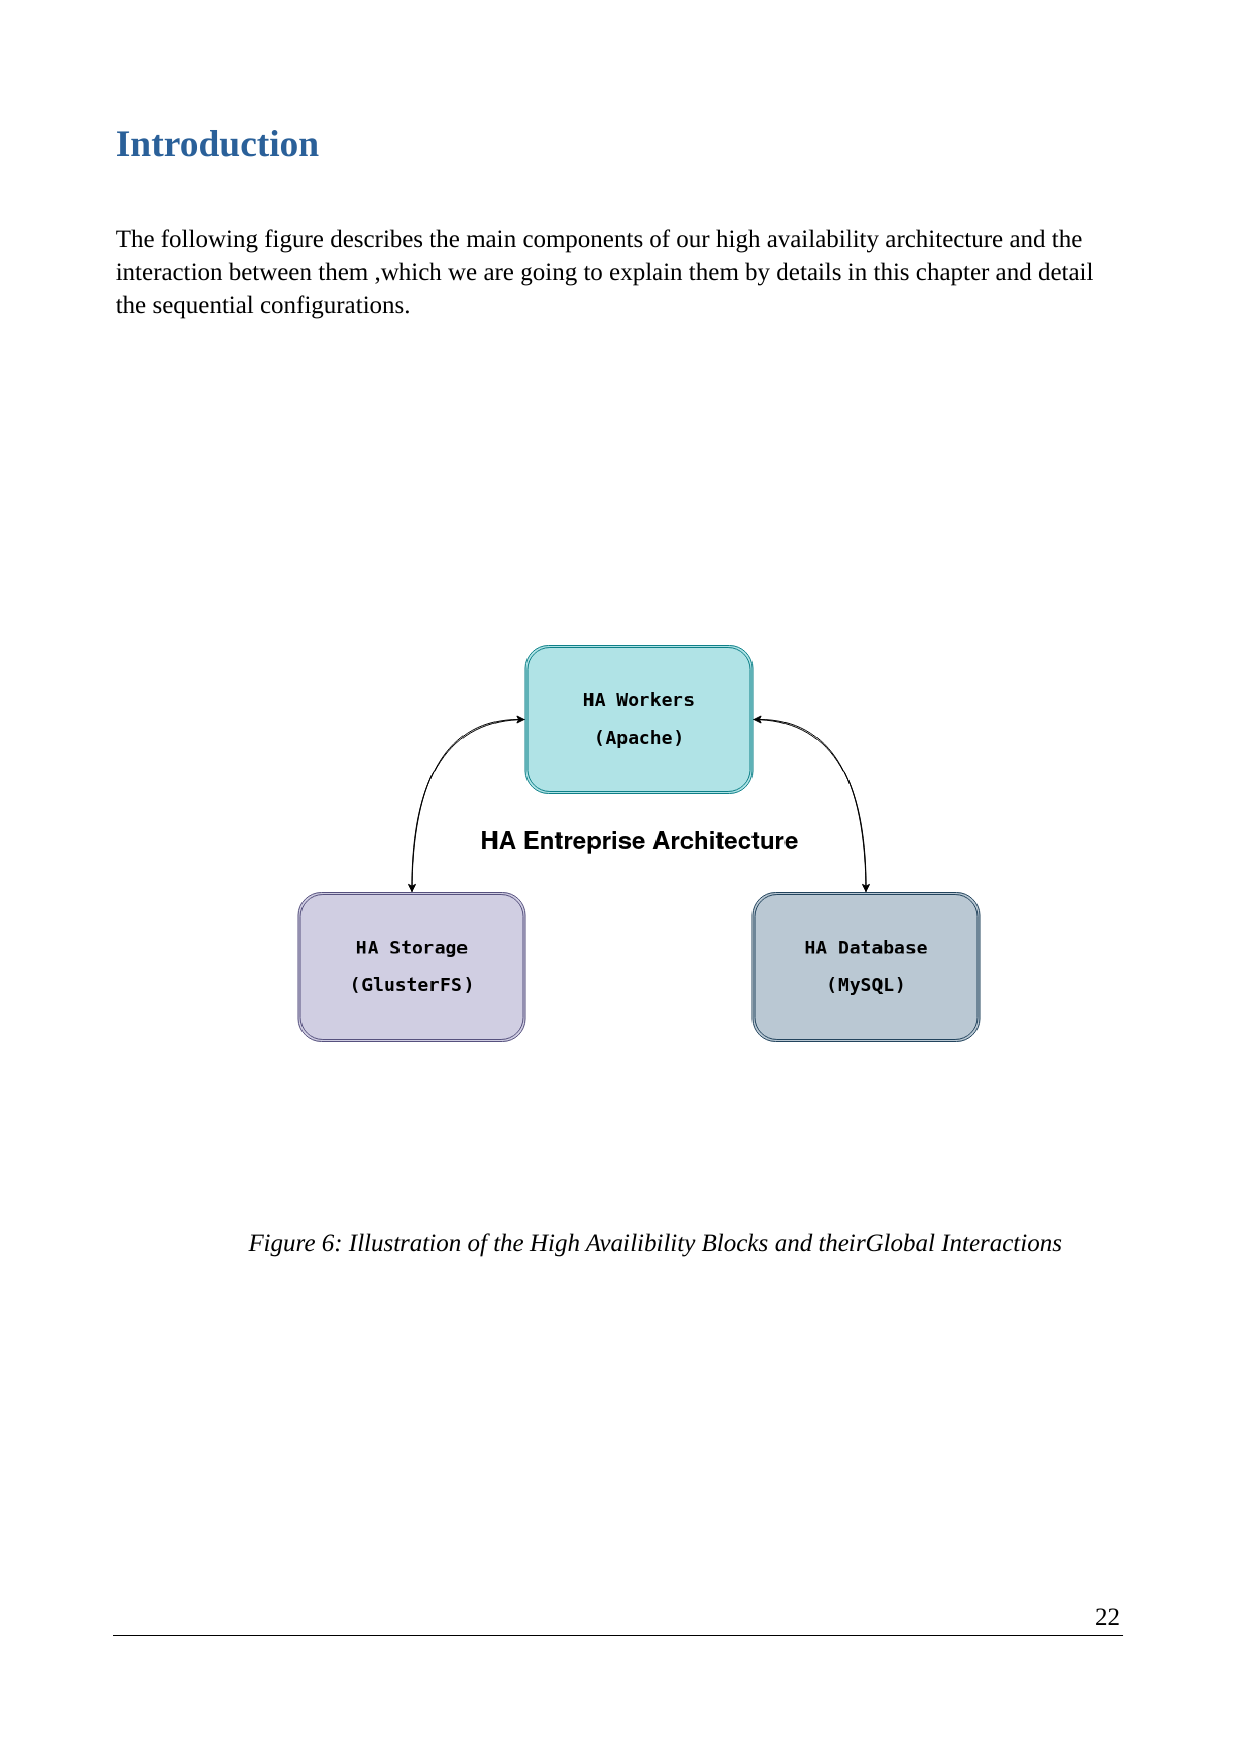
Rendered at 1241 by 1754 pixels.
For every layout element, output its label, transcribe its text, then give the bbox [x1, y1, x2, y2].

subtitle Introduction [116, 121, 1120, 164]
picture [78, 407, 1235, 1228]
text The following figure describes the main components of our high availability architecture and the interaction between them ,which we are going to explain them by details in this chapter and detail the sequential configurations. [116, 224, 1120, 407]
text Figure 6: Illustration of the High Availibility Blocks and theirGlobal Interactions [137, 1228, 1176, 1257]
text [116, 1228, 1120, 1351]
